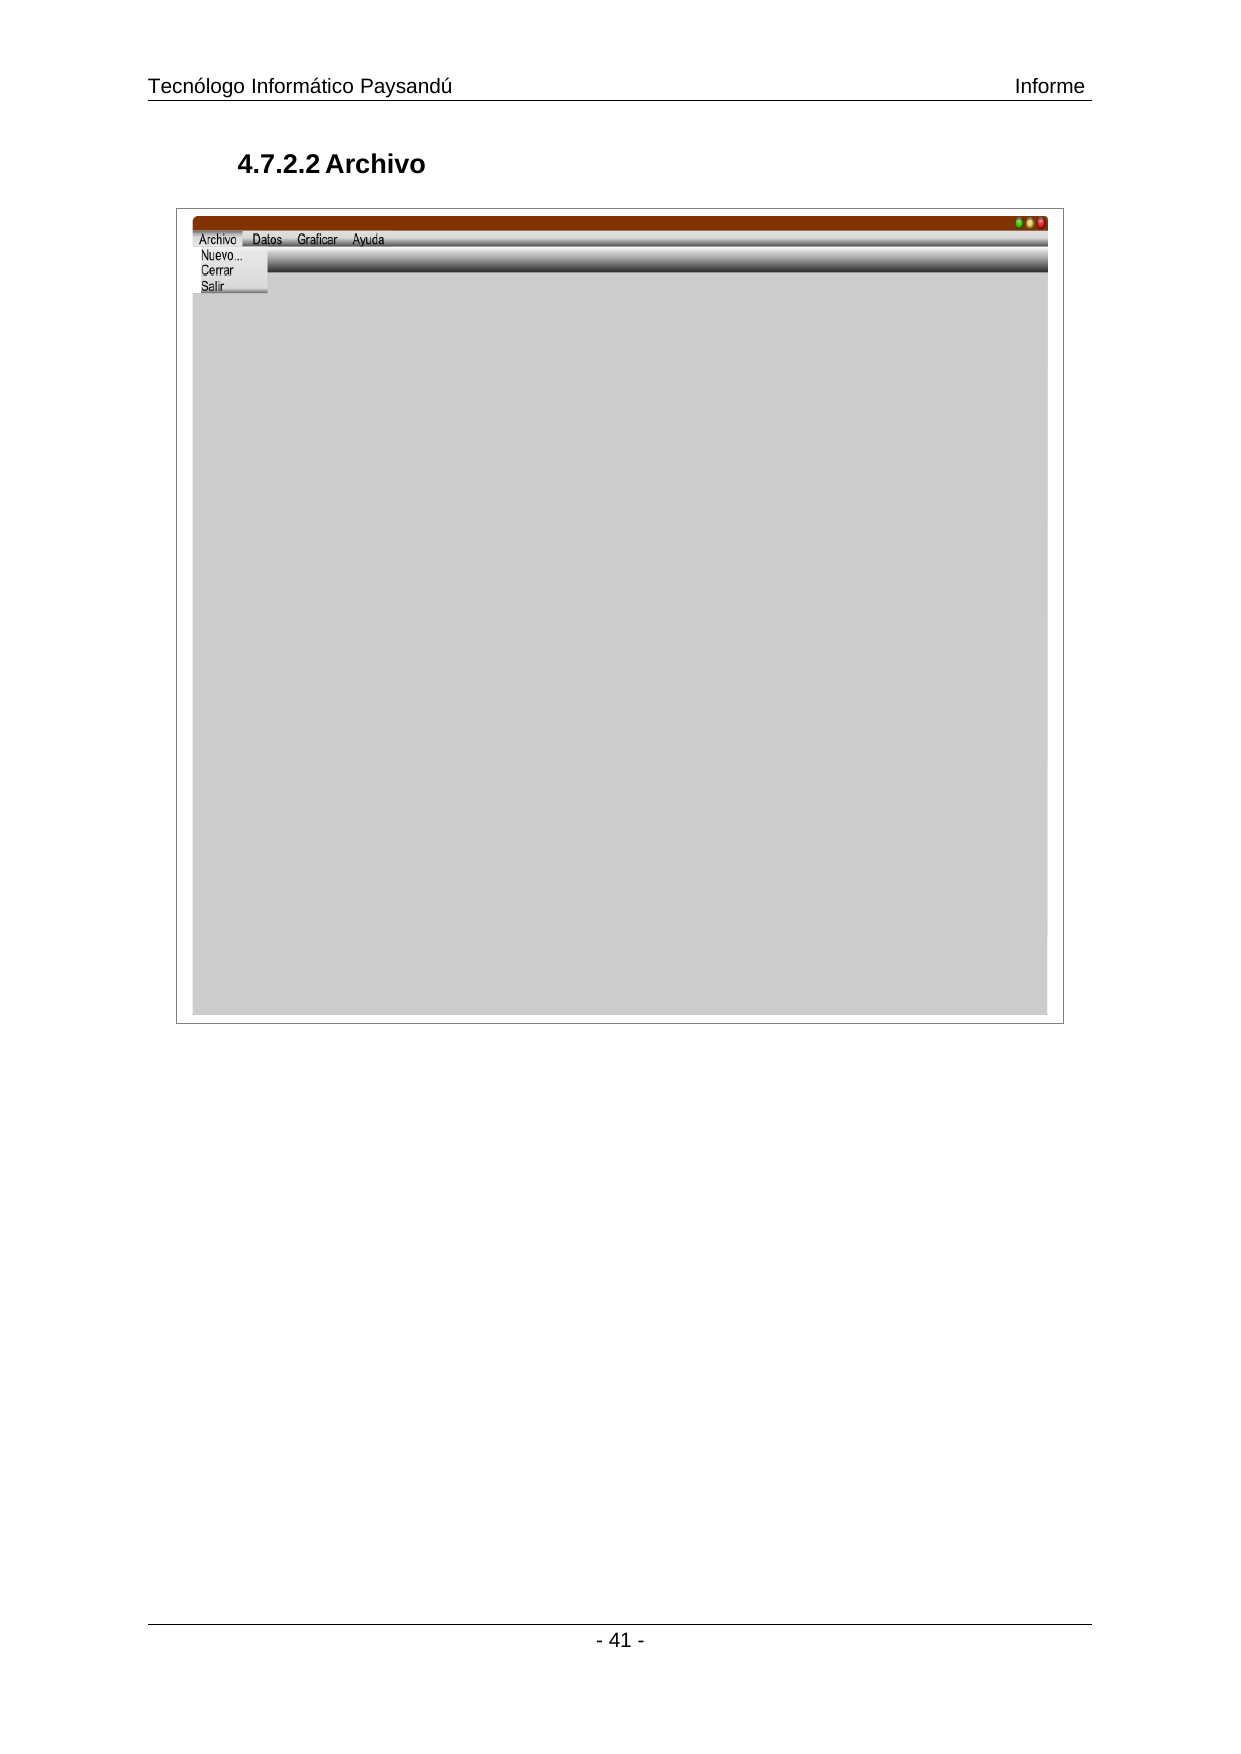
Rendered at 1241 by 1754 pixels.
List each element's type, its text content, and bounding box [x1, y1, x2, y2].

subtitle Archivo [237, 148, 1092, 179]
picture [192, 216, 1048, 1015]
